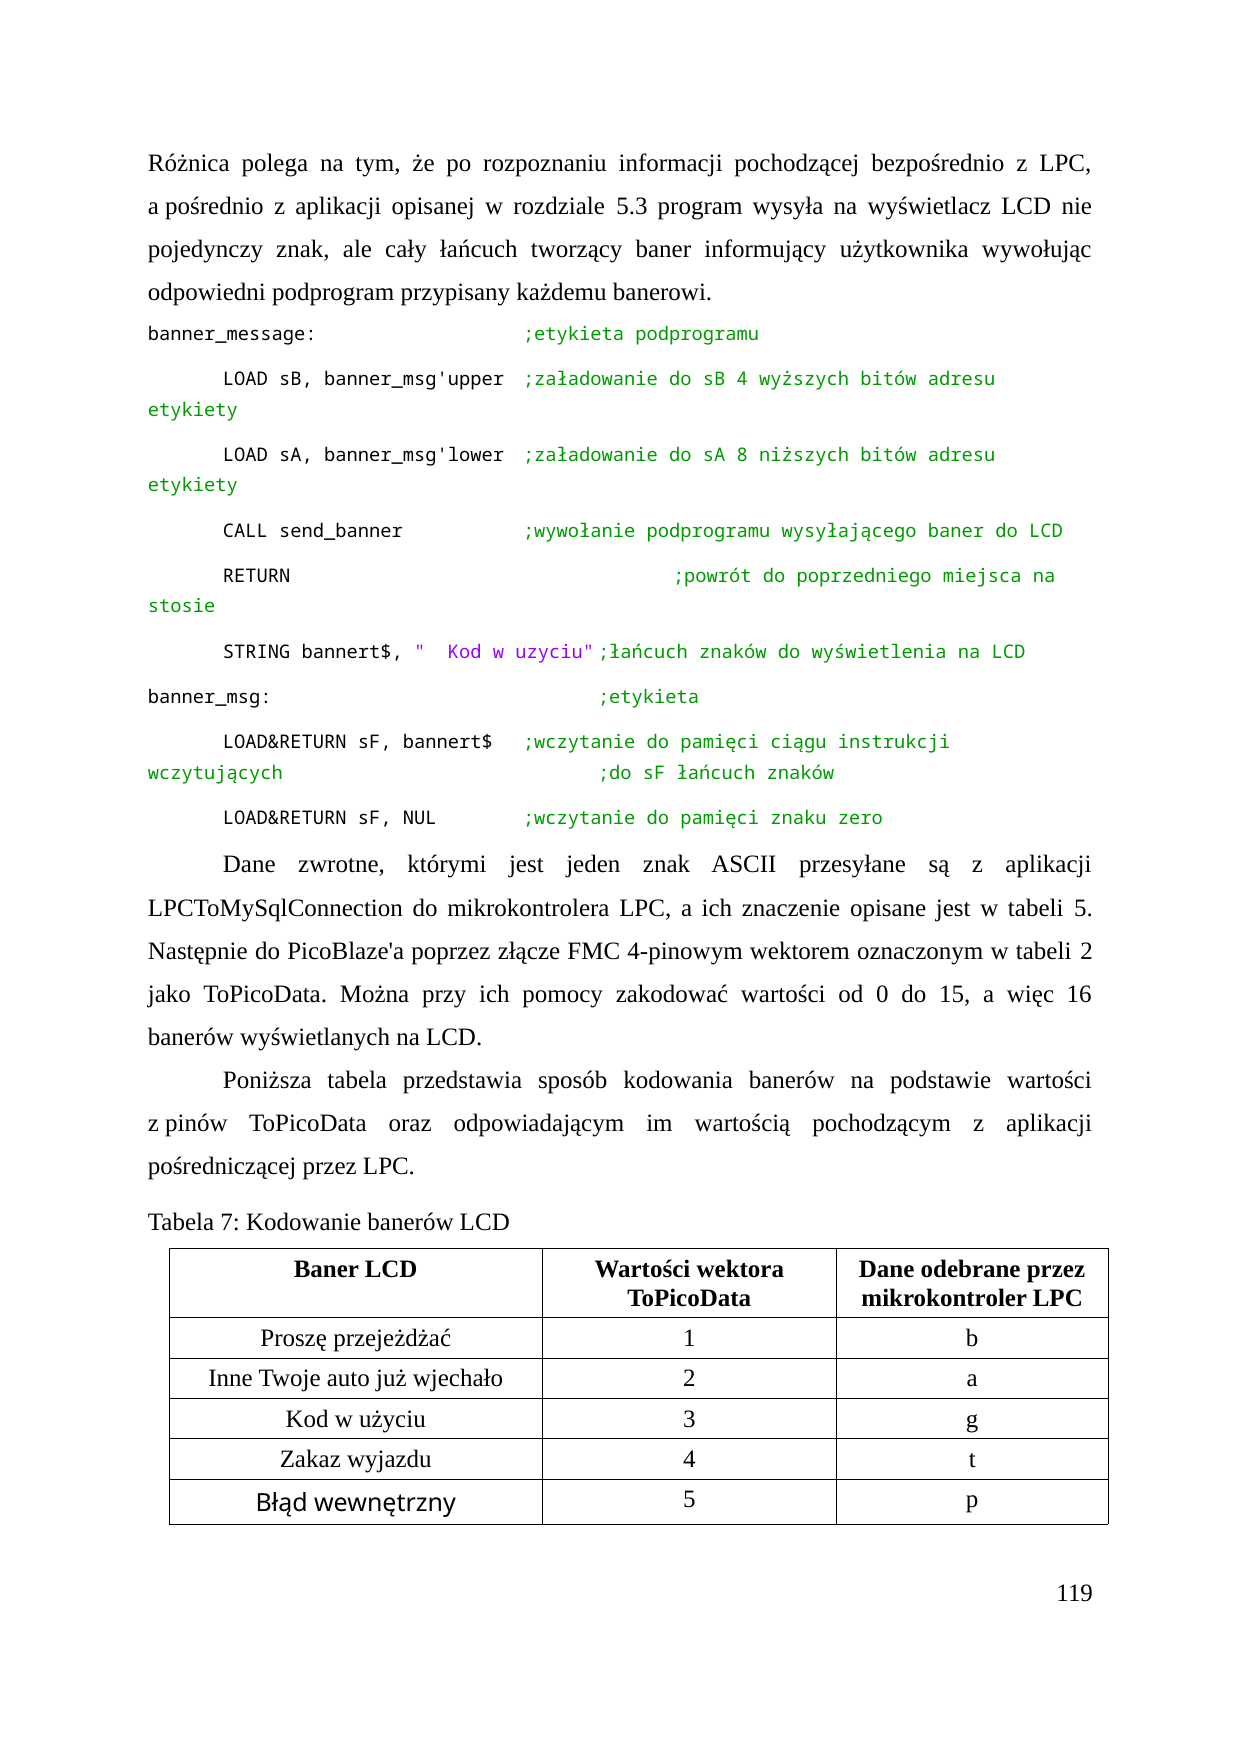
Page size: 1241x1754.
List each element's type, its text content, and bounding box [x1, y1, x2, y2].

table_cell 2 [543, 1359, 836, 1398]
text STRING bannert$, " Kod w uzyciu" ;łańcuch znaków do wyświetlenia na LCD [148, 638, 1093, 663]
table_header Baner LCD [170, 1249, 542, 1317]
table_cell Zakaz wyjazdu [170, 1439, 542, 1478]
text CALL send_banner ;wywołanie podprogramu wysyłającego baner do LCD [148, 517, 1093, 542]
table_cell Błąd wewnętrzny [170, 1480, 542, 1524]
text Tabela 7: Kodowanie banerów LCD [148, 1207, 1093, 1236]
table_cell 4 [543, 1439, 836, 1478]
text banner_msg: ;etykieta [148, 683, 1093, 709]
table_cell Proszę przejeżdżać [170, 1318, 542, 1358]
table_cell 5 [543, 1480, 836, 1524]
table_cell b [837, 1318, 1108, 1358]
table_cell t [837, 1439, 1108, 1478]
text Poniższa tabela przedstawia sposób kodowania banerów na podstawie wartości z pinów ToPicoData oraz odpowiadającym im wartością pochodzącym z aplikacji pośredniczącej przez LPC. [148, 1065, 1093, 1180]
table_cell Kod w użyciu [170, 1399, 542, 1438]
text Różnica polega na tym, że po rozpoznaniu informacji pochodzącej bezpośrednio z LPC, a pośrednio z aplikacji opisanej w rozdziale 5.3 program wysyła na wyświetlacz LCD nie pojedynczy znak, ale cały łańcuch tworzący baner informujący użytkownika wywołując odpowiedni podprogram przypisany każdemu banerowi. [148, 148, 1093, 306]
text Dane zwrotne, którymi jest jeden znak ASCII przesyłane są z aplikacji LPCToMySqlConnection do mikrokontrolera LPC, a ich znaczenie opisane jest w tabeli 5. Następnie do PicoBlaze'a poprzez złącze FMC 4-pinowym wektorem oznaczonym w tabeli 2 jako ToPicoData. Można przy ich pomocy zakodować wartości od 0 do 15, a więc 16 banerów wyświetlanych na LCD. [148, 849, 1093, 1051]
table_cell g [837, 1399, 1108, 1438]
table_header Dane odebrane przez mikrokontroler LPC [837, 1249, 1108, 1317]
text LOAD sA, banner_msg'lower ;załadowanie do sA 8 niższych bitów adresu etykiety [148, 441, 1093, 497]
table_cell Inne Twoje auto już wjechało [170, 1359, 542, 1398]
text banner_message: ;etykieta podprogramu [148, 320, 1093, 346]
table_header Wartości wektora ToPicoData [543, 1249, 836, 1317]
text LOAD&RETURN sF, NUL ;wczytanie do pamięci znaku zero [148, 804, 1093, 830]
text LOAD&RETURN sF, bannert$ ;wczytanie do pamięci ciągu instrukcji wczytujących ;do sF łańcuch znaków [148, 728, 1093, 784]
text LOAD sB, banner_msg'upper ;załadowanie do sB 4 wyższych bitów adresu etykiety [148, 365, 1093, 421]
table_cell 1 [543, 1318, 836, 1358]
table_cell 3 [543, 1399, 836, 1438]
table_cell p [837, 1480, 1108, 1524]
table_cell a [837, 1359, 1108, 1398]
text RETURN ;powrót do poprzedniego miejsca na stosie [148, 562, 1093, 618]
